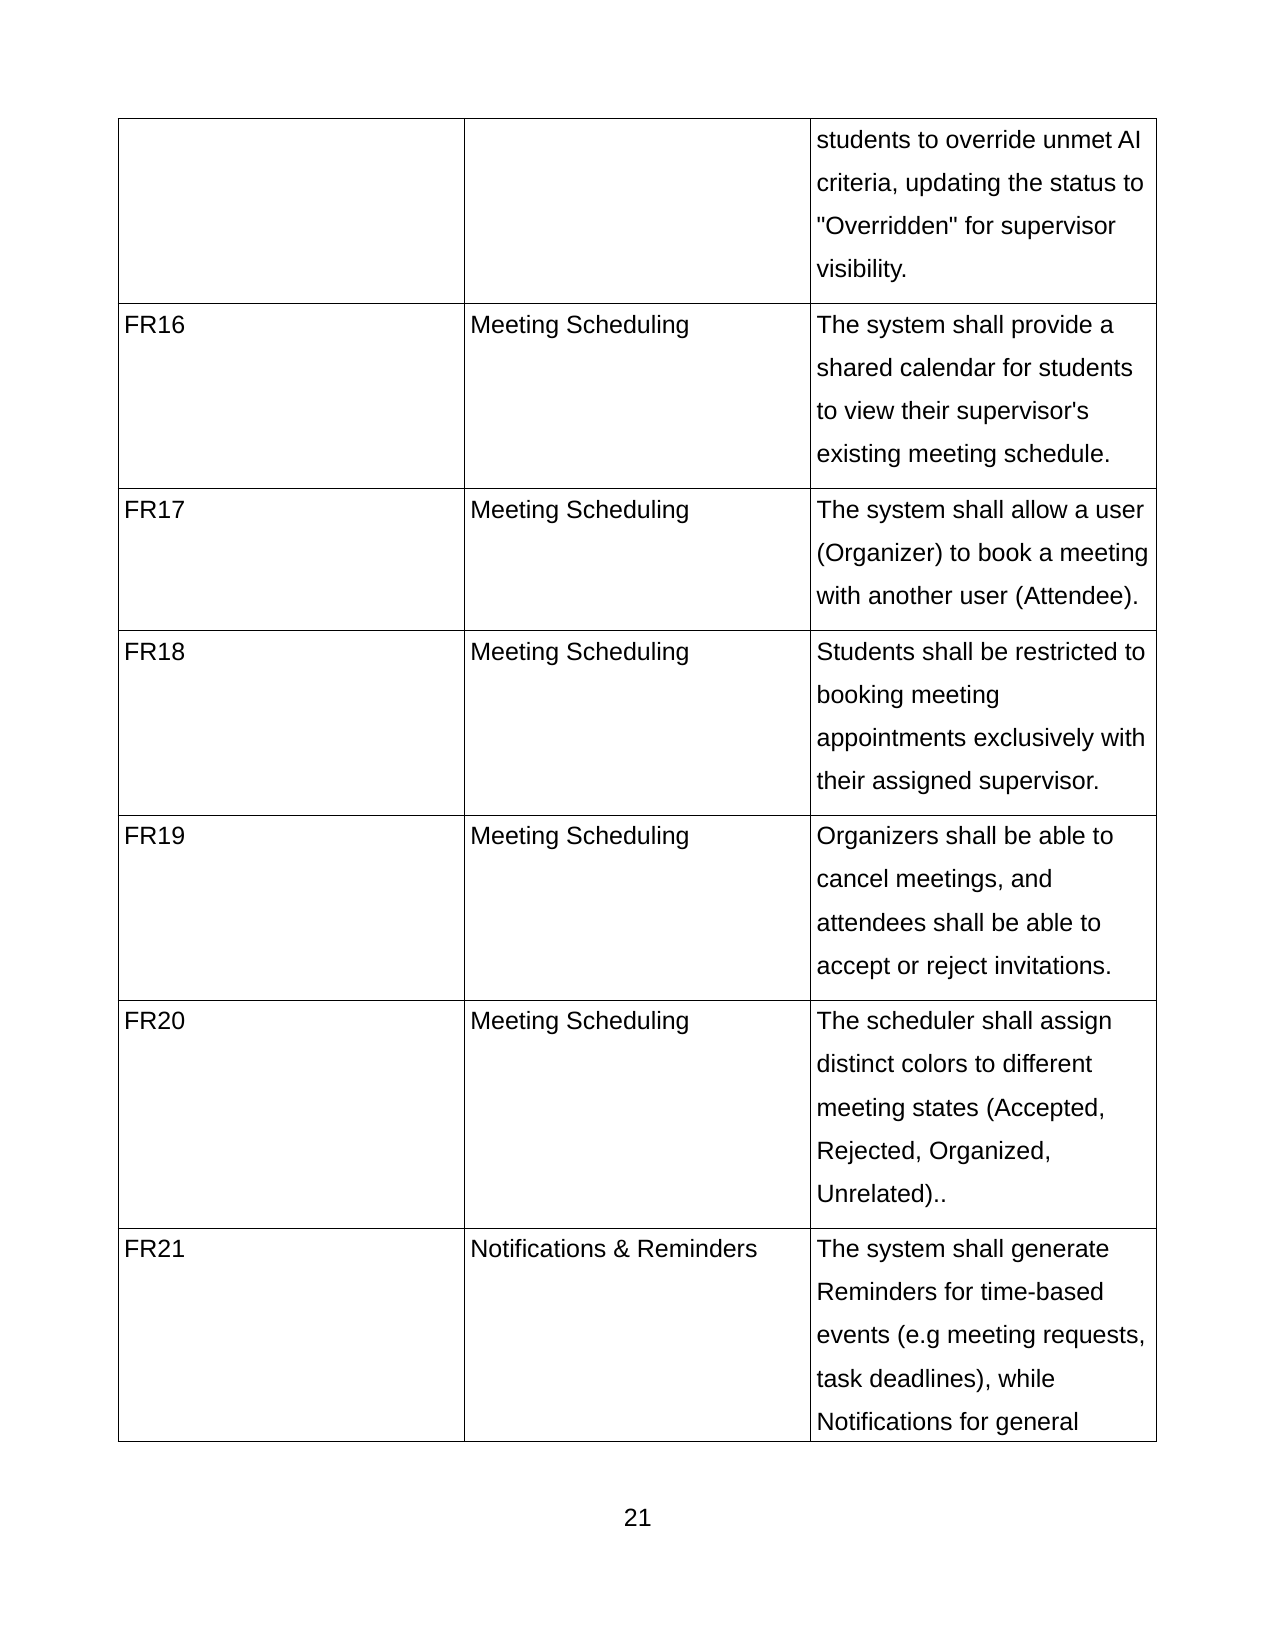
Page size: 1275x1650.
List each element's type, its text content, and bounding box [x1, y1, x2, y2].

table_cell FR21 [119, 1229, 464, 1441]
table_cell FR20 [119, 1001, 464, 1227]
table_cell The system shall generate Reminders for time-based events (e.g meeting requests, task deadlines), while Notifications for general [811, 1229, 1156, 1441]
table_cell FR17 [119, 489, 464, 630]
table_cell The system shall allow a user (Organizer) to book a meeting with another user (Attendee). [811, 489, 1156, 630]
table_cell FR19 [119, 816, 464, 999]
table_cell Meeting Scheduling [465, 1001, 810, 1227]
table_cell Notifications & Reminders [465, 1229, 810, 1441]
table_cell Students shall be restricted to booking meeting appointments exclusively with their assigned supervisor. [811, 631, 1156, 814]
table_cell students to override unmet AI criteria, updating the status to "Overridden" for supervisor visibility. [811, 119, 1156, 303]
table_cell The system shall provide a shared calendar for students to view their supervisor's existing meeting schedule. [811, 304, 1156, 488]
table_cell The scheduler shall assign distinct colors to different meeting states (Accepted, Rejected, Organized, Unrelated).. [811, 1001, 1156, 1227]
table_cell Meeting Scheduling [465, 631, 810, 814]
table_cell FR16 [119, 304, 464, 488]
table_cell [119, 119, 464, 303]
table_cell Organizers shall be able to cancel meetings, and attendees shall be able to accept or reject invitations. [811, 816, 1156, 999]
table_cell Meeting Scheduling [465, 304, 810, 488]
table_cell Meeting Scheduling [465, 816, 810, 999]
table_cell FR18 [119, 631, 464, 814]
table_cell Meeting Scheduling [465, 489, 810, 630]
table_cell [465, 119, 810, 303]
